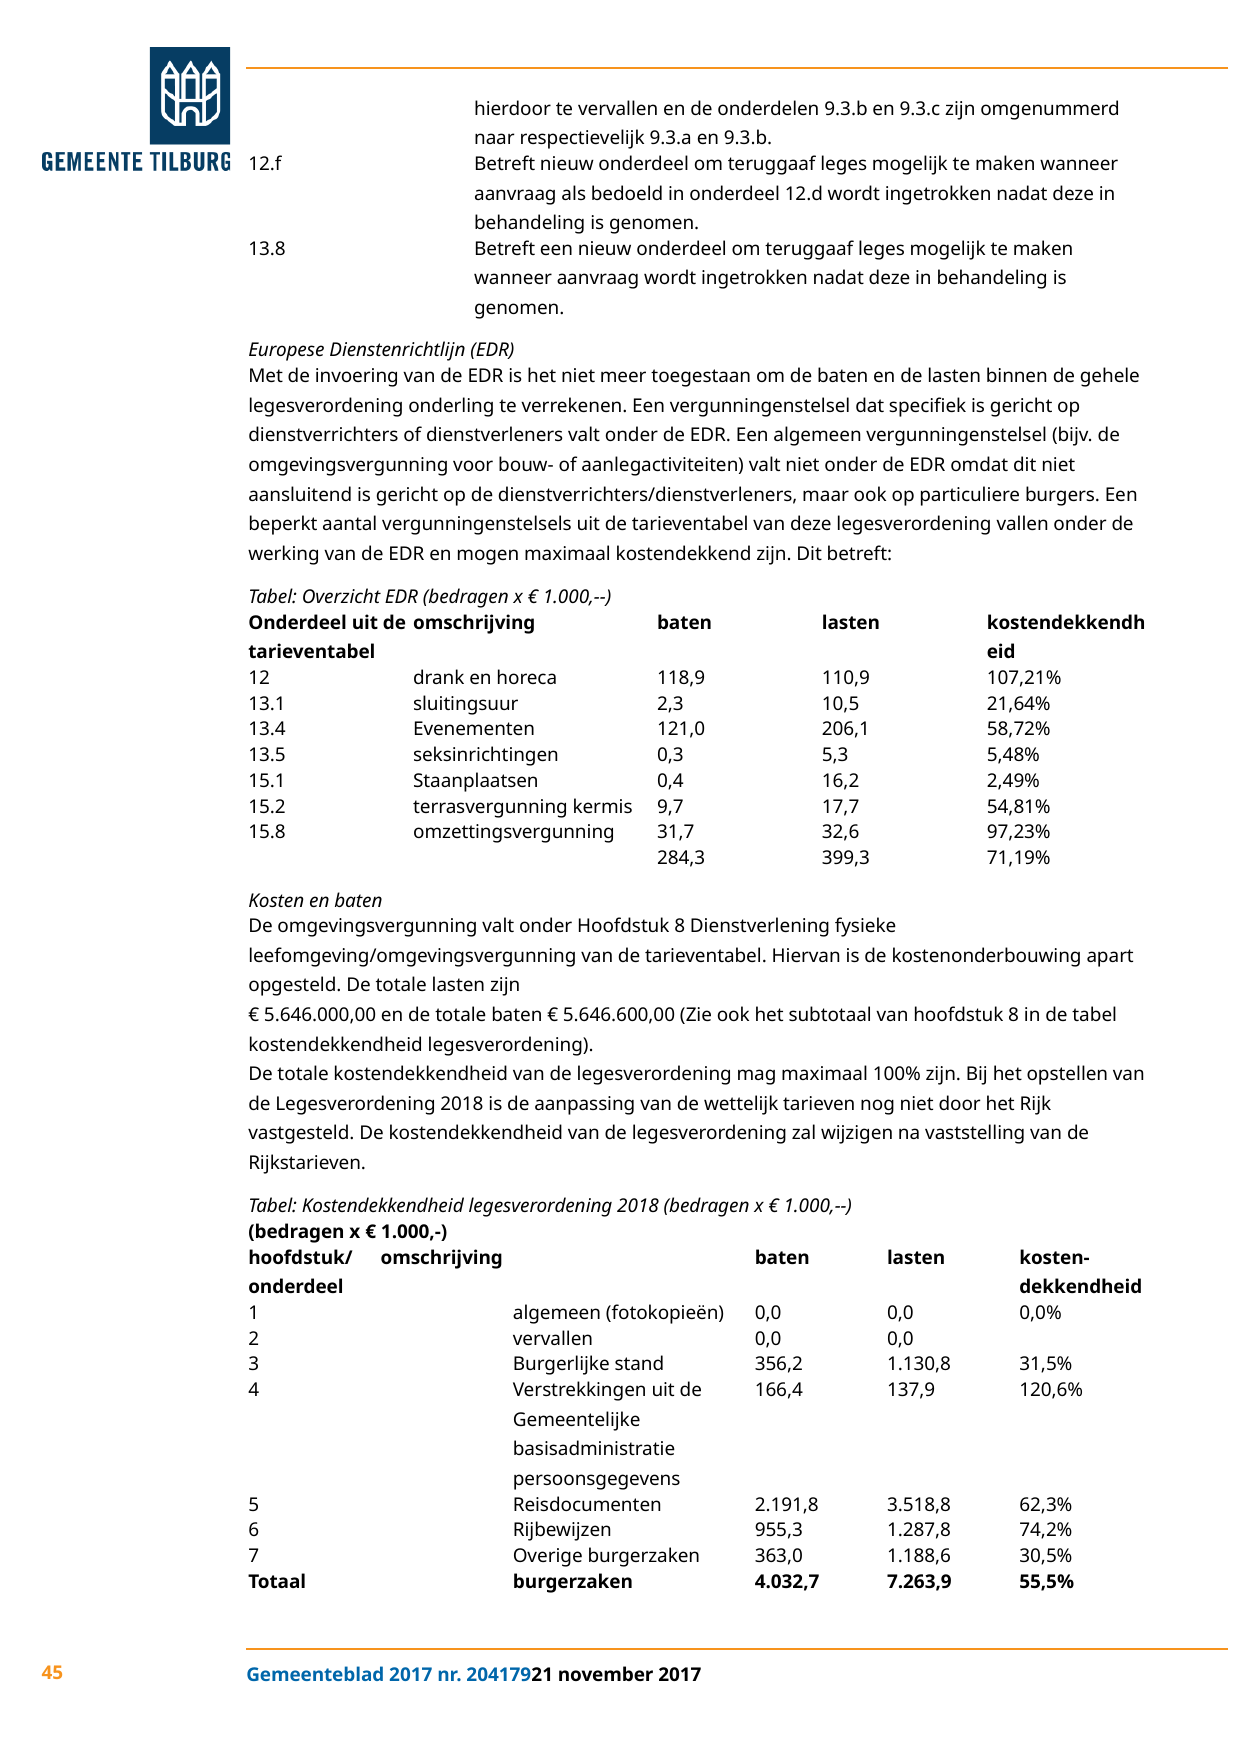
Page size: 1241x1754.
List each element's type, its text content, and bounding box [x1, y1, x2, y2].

table_cell [1019, 1325, 1152, 1351]
table_cell 107,21% [987, 664, 1152, 690]
table_cell 363,0 [755, 1542, 887, 1568]
table_cell hierdoor te vervallen en de onderdelen 9.3.b en 9.3.c zijn omgenummerd naar respectievelijk 9.3.a en 9.3.b. [474, 95, 1152, 150]
table_cell 7.263,9 [887, 1568, 1019, 1594]
table_cell 399,3 [822, 844, 987, 870]
table_cell 1.188,6 [887, 1542, 1019, 1568]
table_cell 206,1 [822, 716, 987, 741]
table_cell seksinrichtingen [413, 741, 657, 767]
table_cell omzettingsvergunning [413, 819, 657, 844]
table_cell Staanplaatsen [413, 767, 657, 793]
table_cell 15.1 [248, 767, 413, 793]
table_cell 0,3 [657, 741, 822, 767]
table_cell 2,49% [987, 767, 1152, 793]
table_cell 5,48% [987, 741, 1152, 767]
table_cell 4.032,7 [755, 1568, 887, 1594]
table_cell [248, 95, 474, 150]
table_cell 54,81% [987, 793, 1152, 818]
table_cell 1.287,8 [887, 1517, 1019, 1542]
table_cell sluitingsuur [413, 690, 657, 716]
text Tabel: Overzicht EDR (bedragen x € 1.000,--) [248, 583, 1152, 609]
text Met de invoering van de EDR is het niet meer toegestaan om de baten en de lasten binnen de gehele legesverordening onderling te verrekenen. Een vergunningenstelsel dat specifiek is gericht op dienstverrichters of dienstverleners valt onder de EDR. Een algemeen vergunningenstelsel (bijv. de omgevingsvergunning voor bouw- of aanlegactiviteiten) valt niet onder de EDR omdat dit niet aansluitend is gericht op de dienstverrichters/dienstverleners, maar ook op particuliere burgers. Een beperkt aantal vergunningenstelsels uit de tarieventabel van deze legesverordening vallen onder de werking van de EDR en mogen maximaal kostendekkend zijn. Dit betreft: [248, 362, 1152, 566]
table_cell 15.2 [248, 793, 413, 818]
table_cell 1 [248, 1299, 513, 1325]
table_cell 3.518,8 [887, 1491, 1019, 1517]
table_header kostendekkendheid [987, 609, 1152, 664]
table_cell terrasvergunning kermis [413, 793, 657, 818]
text Tabel: Kostendekkendheid legesverordening 2018 (bedragen x € 1.000,--) [248, 1192, 1152, 1218]
table_cell Verstrekkingen uit de Gemeentelijke basisadministratie persoonsgegevens [513, 1376, 754, 1491]
table_cell 356,2 [755, 1351, 887, 1376]
table_cell 62,3% [1019, 1491, 1152, 1517]
table_cell 0,0 [887, 1299, 1019, 1325]
table_header lasten [822, 609, 987, 664]
table_header Onderdeel uit de tarieventabel [248, 609, 413, 664]
table_cell 284,3 [657, 844, 822, 870]
table_cell Burgerlijke stand [513, 1351, 754, 1376]
table_cell 12.f [248, 150, 474, 235]
table_cell 13.5 [248, 741, 413, 767]
table_cell 0,0 [887, 1325, 1019, 1351]
table_cell 15.8 [248, 819, 413, 844]
table_cell 0,0 [755, 1325, 887, 1351]
table_cell 74,2% [1019, 1517, 1152, 1542]
table_cell burgerzaken [513, 1568, 754, 1594]
table_cell 2 [248, 1325, 513, 1351]
table_cell 7 [248, 1542, 513, 1568]
table_cell 58,72% [987, 716, 1152, 741]
table_cell Betreft een nieuw onderdeel om teruggaaf leges mogelijk te maken wanneer aanvraag wordt ingetrokken nadat deze in behandeling is genomen. [474, 235, 1152, 320]
table_cell lasten [887, 1244, 1019, 1299]
table_cell baten [755, 1244, 887, 1299]
table_cell 0,0% [1019, 1299, 1152, 1325]
table_cell 13.8 [248, 235, 474, 320]
table_cell 17,7 [822, 793, 987, 818]
table_header [887, 1218, 1019, 1244]
table_cell [413, 844, 657, 870]
table_cell 166,4 [755, 1376, 887, 1491]
table_cell 12 [248, 664, 413, 690]
table_cell 1.130,8 [887, 1351, 1019, 1376]
table_cell 137,9 [887, 1376, 1019, 1491]
table_cell 5 [248, 1491, 513, 1517]
text € 5.646.000,00 en de totale baten € 5.646.600,00 (Zie ook het subtotaal van hoofdstuk 8 in de tabel kostendekkendheid legesverordening). [248, 1001, 1152, 1057]
table_cell 71,19% [987, 844, 1152, 870]
table_cell 13.1 [248, 690, 413, 716]
text De omgevingsvergunning valt onder Hoofdstuk 8 Dienstverlening fysieke leefomgeving/omgevingsvergunning van de tarieventabel. Hiervan is de kostenonderbouwing apart opgesteld. De totale lasten zijn [248, 912, 1152, 997]
table_cell 9,7 [657, 793, 822, 818]
table_header (bedragen x € 1.000,-) [248, 1218, 754, 1244]
table_cell 13.4 [248, 716, 413, 741]
table_cell Reisdocumenten [513, 1491, 754, 1517]
table_cell 6 [248, 1517, 513, 1542]
table_cell Evenementen [413, 716, 657, 741]
table_cell 32,6 [822, 819, 987, 844]
table_cell 120,6% [1019, 1376, 1152, 1491]
table_cell 2,3 [657, 690, 822, 716]
table_cell 10,5 [822, 690, 987, 716]
table_cell 5,3 [822, 741, 987, 767]
text Kosten en baten [248, 887, 1152, 912]
table_cell Overige burgerzaken [513, 1542, 754, 1568]
table_cell 110,9 [822, 664, 987, 690]
table_cell 55,5% [1019, 1568, 1152, 1594]
table_cell 31,5% [1019, 1351, 1152, 1376]
table_cell Rijbewijzen [513, 1517, 754, 1542]
table_header [1019, 1218, 1152, 1244]
table_cell 30,5% [1019, 1542, 1152, 1568]
table_cell vervallen [513, 1325, 754, 1351]
table_cell kosten- dekkendheid [1019, 1244, 1152, 1299]
table_cell 0,4 [657, 767, 822, 793]
text De totale kostendekkendheid van de legesverordening mag maximaal 100% zijn. Bij het opstellen van de Legesverordening 2018 is de aanpassing van de wettelijk tarieven nog niet door het Rijk vastgesteld. De kostendekkendheid van de legesverordening zal wijzigen na vaststelling van de Rijkstarieven. [248, 1060, 1152, 1175]
picture [41, 47, 231, 172]
text Europese Dienstenrichtlijn (EDR) [248, 337, 1152, 362]
table_header baten [657, 609, 822, 664]
table_cell 2.191,8 [755, 1491, 887, 1517]
table_cell Totaal [248, 1568, 513, 1594]
table_cell 0,0 [755, 1299, 887, 1325]
table_cell 4 [248, 1376, 513, 1491]
table_cell 97,23% [987, 819, 1152, 844]
table_cell hoofdstuk/onderdeel [248, 1244, 380, 1299]
table_cell 121,0 [657, 716, 822, 741]
table_cell drank en horeca [413, 664, 657, 690]
table_header omschrijving [413, 609, 657, 664]
table_cell 16,2 [822, 767, 987, 793]
table_cell algemeen (fotokopieën) [513, 1299, 754, 1325]
table_cell 21,64% [987, 690, 1152, 716]
table_cell 3 [248, 1351, 513, 1376]
table_cell [248, 844, 413, 870]
table_header [755, 1218, 887, 1244]
table_cell omschrijving [380, 1244, 754, 1299]
table_cell Betreft nieuw onderdeel om teruggaaf leges mogelijk te maken wanneer aanvraag als bedoeld in onderdeel 12.d wordt ingetrokken nadat deze in behandeling is genomen. [474, 150, 1152, 235]
table_cell 118,9 [657, 664, 822, 690]
table_cell 31,7 [657, 819, 822, 844]
table_cell 955,3 [755, 1517, 887, 1542]
